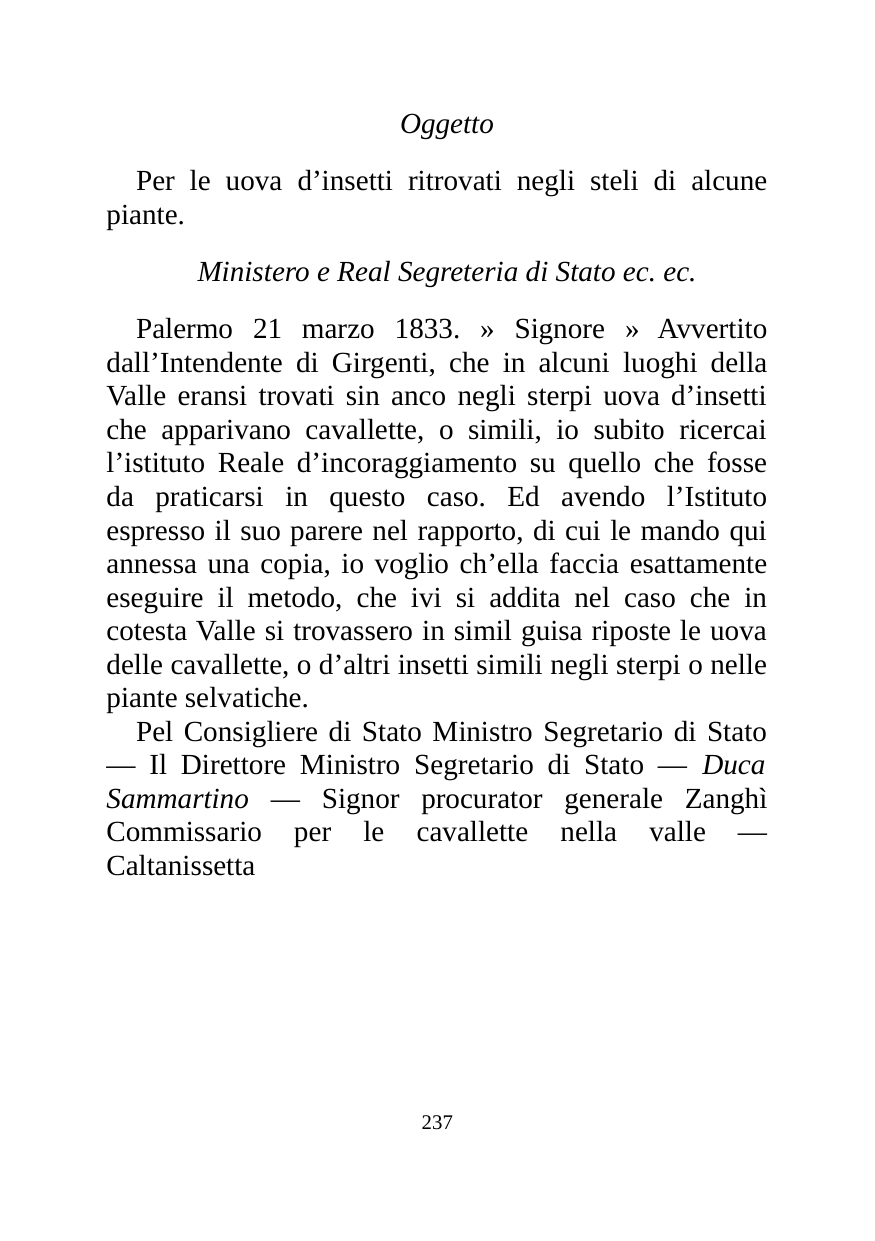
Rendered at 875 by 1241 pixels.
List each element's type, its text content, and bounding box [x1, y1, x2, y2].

text Oggetto [106, 106, 768, 140]
text Per le uova d’insetti ritrovati negli steli di alcune piante. [106, 163, 768, 231]
text Ministero e Real Segreteria di Stato ec. ec. [106, 254, 768, 288]
text Pel Consigliere di Stato Ministro Segretario di Stato — Il Direttore Ministro Segretario di Stato — Duca Sammartino — Signor procurator generale Zanghì Commissario per le cavallette nella valle — Caltanissetta [106, 714, 768, 882]
text Palermo 21 marzo 1833. » Signore » Avvertito dall’Intendente di Girgenti, che in alcuni luoghi della Valle eransi trovati sin anco negli sterpi uova d’insetti che apparivano cavallette, o simili, io subito ricercai l’istituto Reale d’incoraggiamento su quello che fosse da praticarsi in questo caso. Ed avendo l’Istituto espresso il suo parere nel rapporto, di cui le mando qui annessa una copia, io voglio ch’ella faccia esattamente eseguire il metodo, che ivi si addita nel caso che in cotesta Valle si trovassero in simil guisa riposte le uova delle cavallette, o d’altri insetti simili negli sterpi o nelle piante selvatiche. [106, 311, 768, 714]
